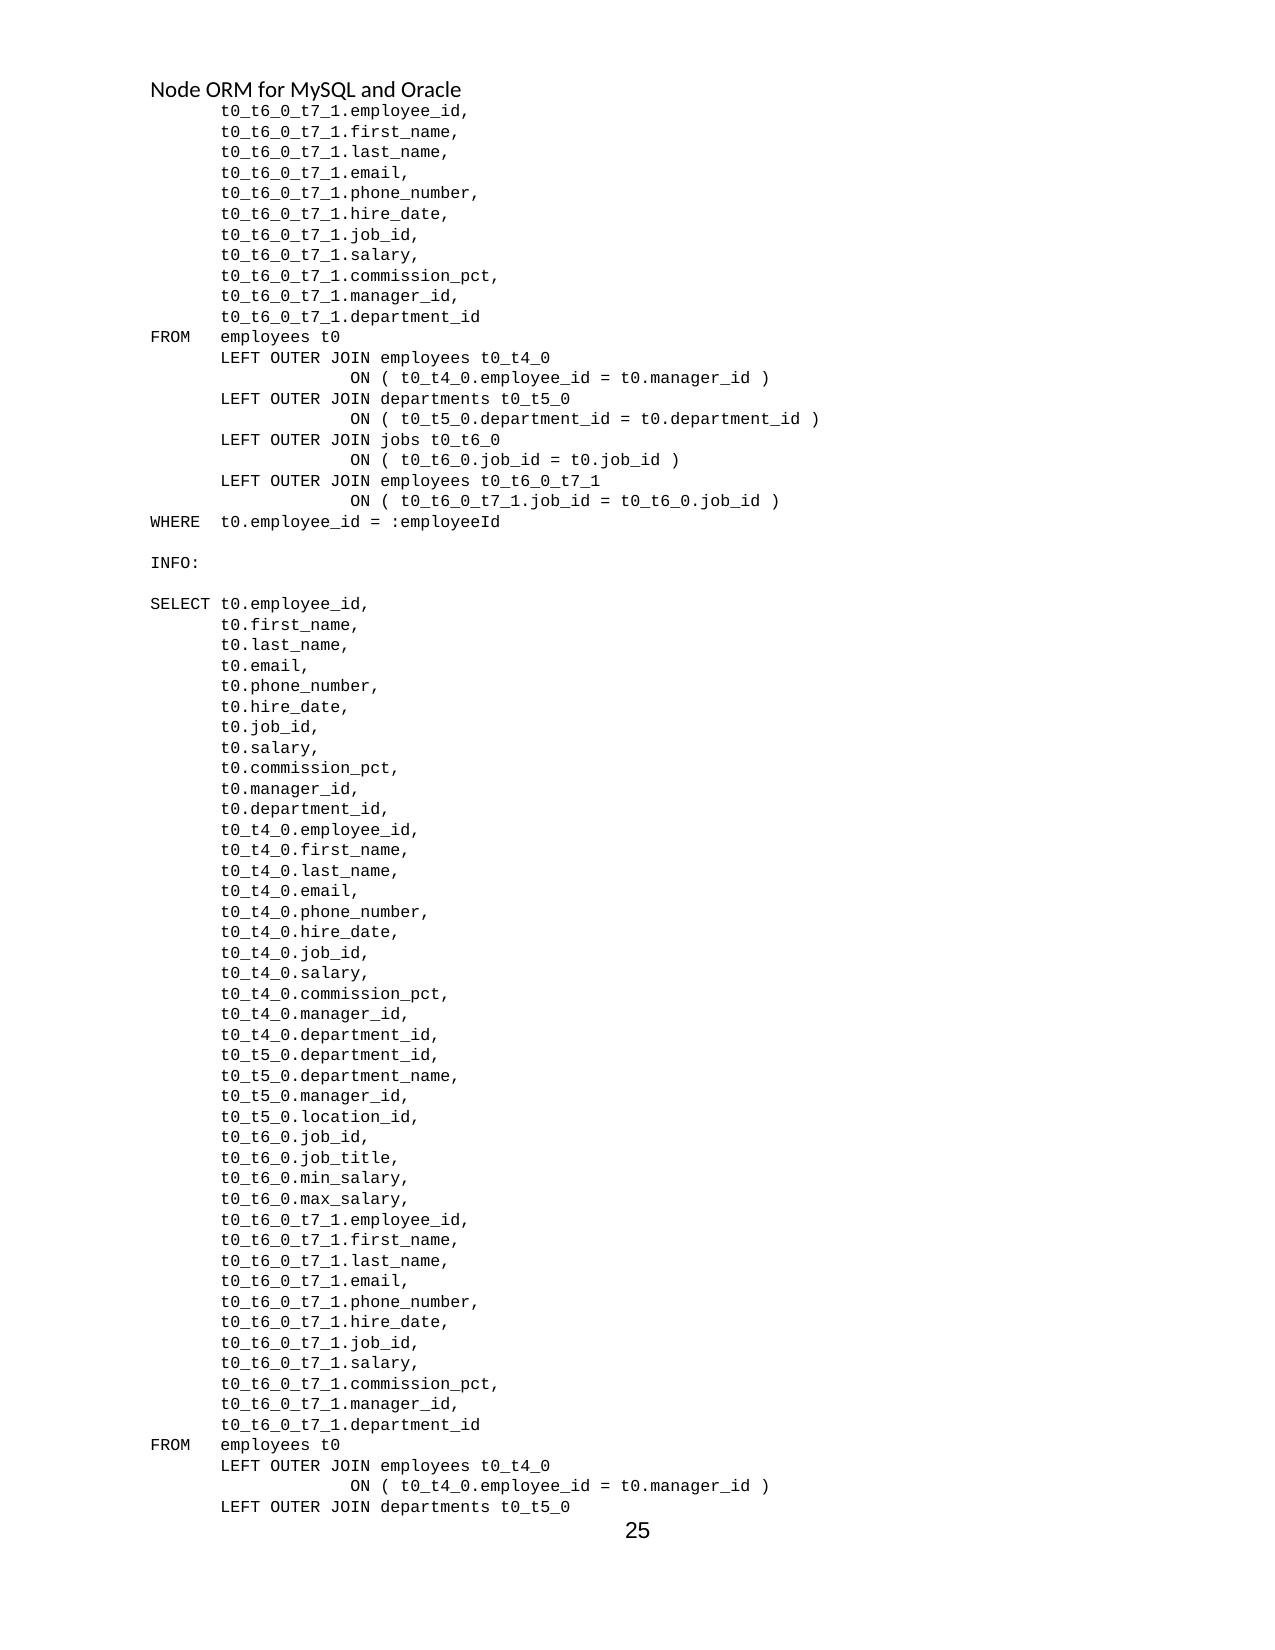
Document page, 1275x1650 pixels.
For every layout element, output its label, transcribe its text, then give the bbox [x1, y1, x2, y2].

text t0.last_name, [150, 637, 1143, 655]
text t0.commission_pct, [150, 760, 1143, 778]
text t0_t6_0_t7_1.hire_date, [150, 206, 1143, 224]
text t0_t6_0.job_title, [150, 1149, 1143, 1168]
text t0_t6_0_t7_1.commission_pct, [150, 1375, 1143, 1394]
text t0_t6_0_t7_1.first_name, [150, 1232, 1143, 1251]
text t0_t6_0_t7_1.salary, [150, 247, 1143, 266]
text t0_t5_0.department_id, [150, 1047, 1143, 1066]
text INFO: [150, 554, 1143, 573]
text t0_t4_0.first_name, [150, 842, 1143, 861]
text ON ( t0_t5_0.department_id = t0.department_id ) [150, 411, 1143, 430]
text t0_t6_0_t7_1.commission_pct, [150, 267, 1143, 286]
text t0_t6_0_t7_1.department_id [150, 308, 1143, 327]
text t0_t6_0_t7_1.employee_id, [150, 1211, 1143, 1230]
text LEFT OUTER JOIN employees t0_t6_0_t7_1 [150, 472, 1143, 491]
text t0_t6_0_t7_1.phone_number, [150, 1293, 1143, 1312]
text t0_t4_0.last_name, [150, 862, 1143, 881]
text t0_t6_0_t7_1.job_id, [150, 226, 1143, 245]
text t0_t6_0_t7_1.salary, [150, 1355, 1143, 1374]
text t0.phone_number, [150, 678, 1143, 696]
text t0_t4_0.department_id, [150, 1026, 1143, 1045]
text t0_t4_0.email, [150, 883, 1143, 902]
text t0_t4_0.employee_id, [150, 821, 1143, 840]
text t0_t5_0.location_id, [150, 1108, 1143, 1127]
text LEFT OUTER JOIN departments t0_t5_0 [150, 1498, 1143, 1517]
text ON ( t0_t4_0.employee_id = t0.manager_id ) [150, 370, 1143, 389]
text t0_t6_0_t7_1.phone_number, [150, 185, 1143, 204]
text t0_t4_0.phone_number, [150, 903, 1143, 922]
text t0_t4_0.commission_pct, [150, 985, 1143, 1004]
text t0_t6_0_t7_1.email, [150, 1273, 1143, 1292]
text WHERE t0.employee_id = :employeeId [150, 513, 1143, 532]
text ON ( t0_t4_0.employee_id = t0.manager_id ) [150, 1478, 1143, 1497]
text t0_t6_0_t7_1.manager_id, [150, 1396, 1143, 1415]
text t0.first_name, [150, 616, 1143, 635]
text t0_t6_0_t7_1.job_id, [150, 1334, 1143, 1353]
text LEFT OUTER JOIN departments t0_t5_0 [150, 390, 1143, 409]
text t0_t6_0_t7_1.last_name, [150, 144, 1143, 163]
text t0_t6_0_t7_1.hire_date, [150, 1314, 1143, 1333]
text t0_t4_0.job_id, [150, 944, 1143, 963]
text ON ( t0_t6_0.job_id = t0.job_id ) [150, 452, 1143, 471]
text t0.salary, [150, 739, 1143, 758]
text t0.manager_id, [150, 780, 1143, 799]
text t0.department_id, [150, 801, 1143, 819]
text SELECT t0.employee_id, [150, 596, 1143, 614]
text t0_t6_0.job_id, [150, 1129, 1143, 1148]
text t0.email, [150, 657, 1143, 676]
text t0_t6_0.max_salary, [150, 1191, 1143, 1209]
text t0_t4_0.hire_date, [150, 924, 1143, 943]
text t0_t4_0.manager_id, [150, 1006, 1143, 1025]
text t0_t6_0_t7_1.last_name, [150, 1252, 1143, 1271]
text ON ( t0_t6_0_t7_1.job_id = t0_t6_0.job_id ) [150, 493, 1143, 512]
text t0_t6_0_t7_1.employee_id, [150, 103, 1143, 122]
text t0_t6_0_t7_1.first_name, [150, 123, 1143, 142]
text LEFT OUTER JOIN jobs t0_t6_0 [150, 431, 1143, 450]
text t0_t6_0_t7_1.email, [150, 164, 1143, 183]
text LEFT OUTER JOIN employees t0_t4_0 [150, 1457, 1143, 1476]
text t0.job_id, [150, 719, 1143, 737]
text t0_t6_0.min_salary, [150, 1170, 1143, 1189]
text LEFT OUTER JOIN employees t0_t4_0 [150, 349, 1143, 368]
text t0.hire_date, [150, 698, 1143, 717]
text t0_t5_0.department_name, [150, 1067, 1143, 1086]
text t0_t5_0.manager_id, [150, 1088, 1143, 1107]
text t0_t6_0_t7_1.manager_id, [150, 288, 1143, 307]
text FROM employees t0 [150, 1437, 1143, 1456]
text t0_t4_0.salary, [150, 965, 1143, 984]
text FROM employees t0 [150, 329, 1143, 348]
text t0_t6_0_t7_1.department_id [150, 1416, 1143, 1435]
